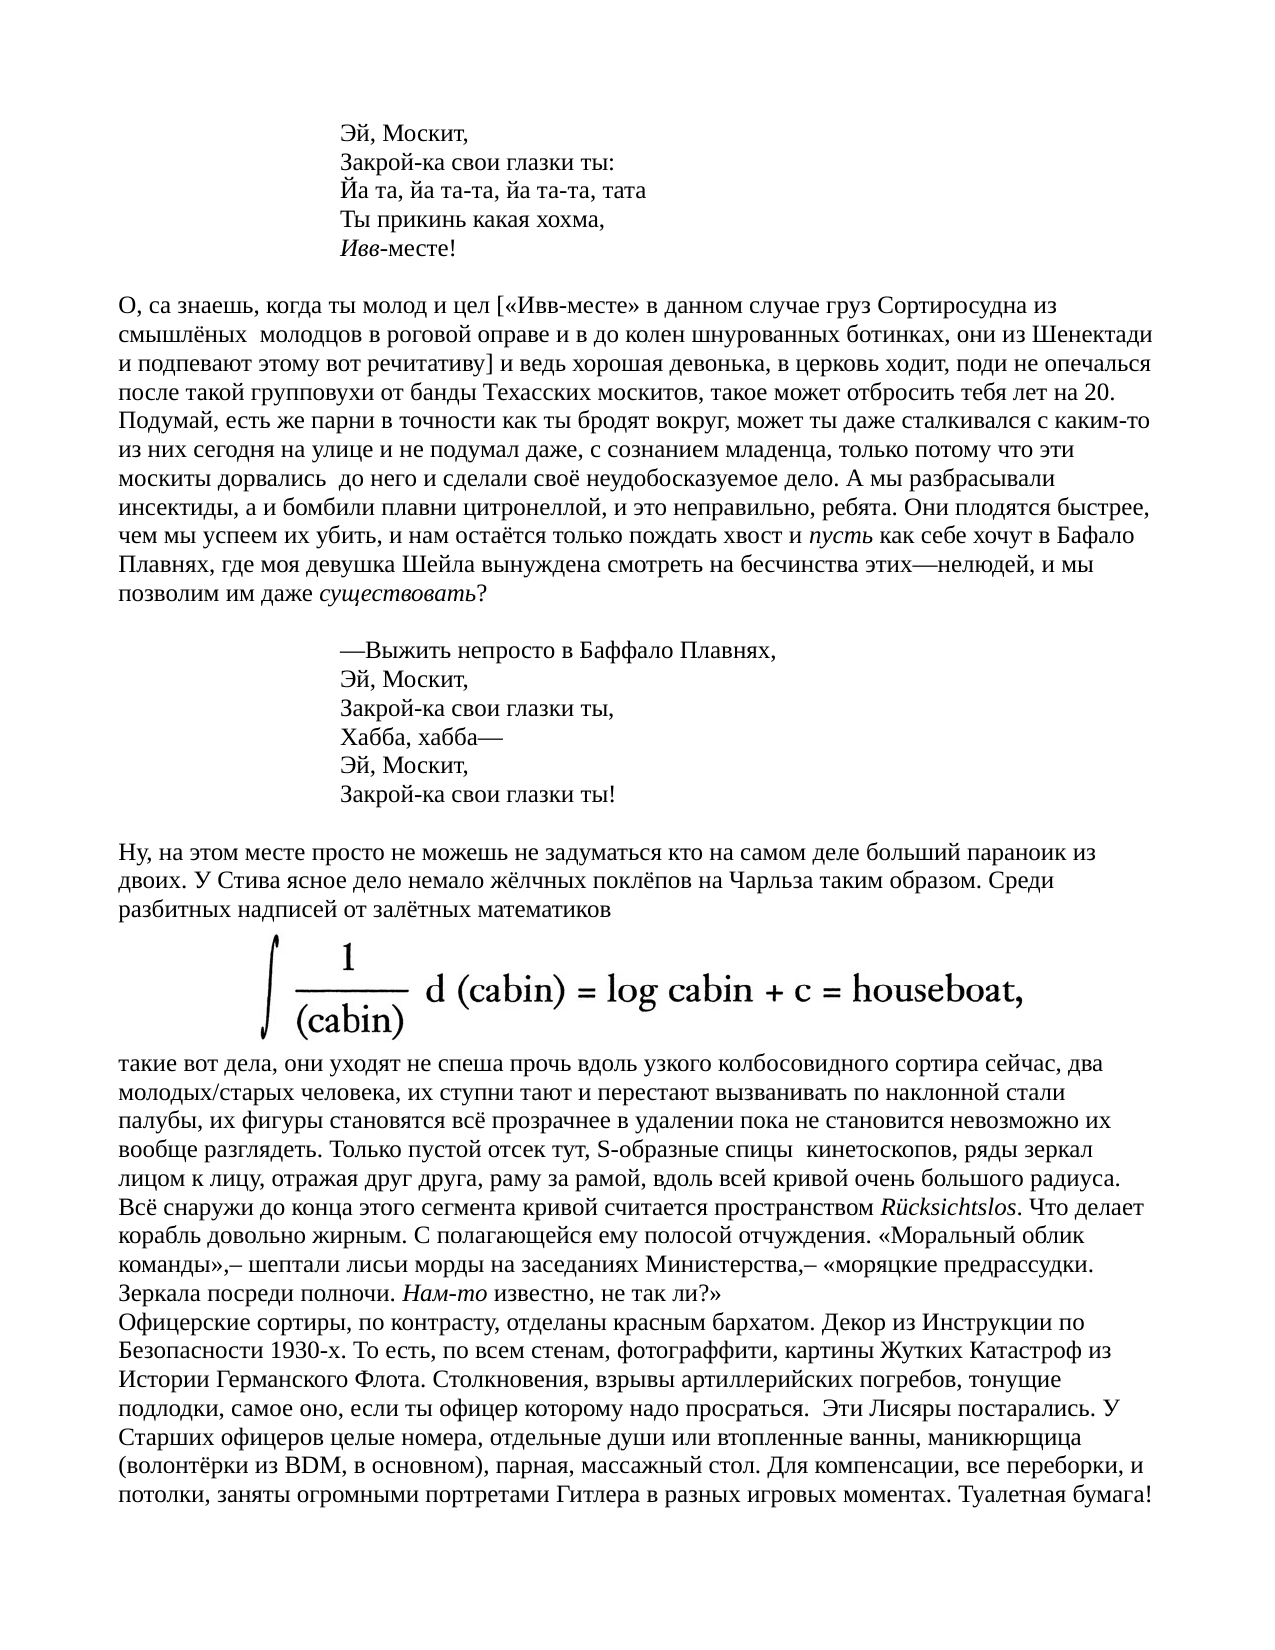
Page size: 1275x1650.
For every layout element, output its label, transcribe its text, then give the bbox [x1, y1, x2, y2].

text такие вот дела, они уходят не спеша прочь вдоль узкого колбосовидного сортира сейчас, два молодых/старых человека, их ступни тают и перестают вызванивать по наклонной стали палубы, их фигуры становятся всё прозрачнее в удалении пока не становится невозможно их вообще разглядеть. Только пустой отсек тут, S-образные спицы кинетоскопов, ряды зеркал лицом к лицу, отражая друг друга, раму за рамой, вдоль всей кривой очень большого радиуса. Всё снаружи до конца этого сегмента кривой считается пространством Rücksichtslos. Что делает корабль довольно жирным. С полагающейся ему полосой отчуждения. «Моральный облик команды»,– шептали лисьи морды на заседаниях Министерства,– «моряцкие предрассудки. Зеркала посреди полночи. Нам-то известно, не так ли?» [118, 923, 1157, 1307]
text Офицерские сортиры, по контрасту, отделаны красным бархатом. Декор из Инструкции по Безопасности 1930-х. То есть, по всем стенам, фотограффити, картины Жутких Катастроф из Истории Германского Флота. Столкновения, взрывы артиллерийских погребов, тонущие подлодки, самое оно, если ты офицер которому надо просраться. Эти Лисяры постарались. У Старших офицеров целые номера, отдельные души или втопленные ванны, маникюрщица (волонтёрки из BDM, в основном), парная, массажный стол. Для компенсации, все переборки, и потолки, заняты огромными портретами Гитлера в разных игровых моментах. Туалетная бумага! [118, 1307, 1157, 1508]
text Эй, Москит, [340, 664, 1157, 693]
text Закрой-ка свои глазки ты, [340, 693, 1157, 722]
text Ивв-месте! [340, 233, 1157, 262]
text Эй, Москит, [340, 118, 1157, 147]
text Йа та, йа та-та, йа та-та, тата [340, 176, 1157, 204]
text —Выжить непросто в Баффало Плавнях, [340, 636, 1157, 664]
text Ну, на этом месте просто не можешь не задуматься кто на самом деле больший параноик из двоих. У Стива ясное дело немало жёлчных поклёпов на Чарльза таким образом. Среди разбитных надписей от залётных математиков [118, 837, 1157, 923]
text О, са знаешь, когда ты молод и цел [«Ивв-месте» в данном случае груз Сортиросудна из смышлёных молодцов в роговой оправе и в до колен шнурованных ботинках, они из Шенектади и подпевают этому вот речитативу] и ведь хорошая девонька, в церковь ходит, поди не опечалься после такой групповухи от банды Техасских москитов, такое может отбросить тебя лет на 20. Подумай, есть же парни в точности как ты бродят вокруг, может ты даже сталкивался с каким-то из них сегодня на улице и не подумал даже, с сознанием младенца, только потому что эти москиты дорвались до него и сделали своё неудобосказуемое дело. А мы разбрасывали инсектиды, а и бомбили плавни цитронеллой, и это неправильно, ребята. Они плодятся быстрее, чем мы успеем их убить, и нам остаётся только пождать хвост и пусть как себе хочут в Бафало Плавнях, где моя девушка Шейла вынуждена смотреть на бесчинства этих—нелюдей, и мы позволим им даже существовать? [118, 291, 1157, 607]
text Ты прикинь какая хохма, [340, 204, 1157, 233]
text Закрой-ка свои глазки ты: [340, 147, 1157, 176]
text Эй, Москит, [340, 751, 1157, 779]
text Закрой-ка свои глазки ты! [340, 779, 1157, 808]
picture [173, 923, 1102, 1048]
text Хабба, хабба— [340, 722, 1157, 751]
